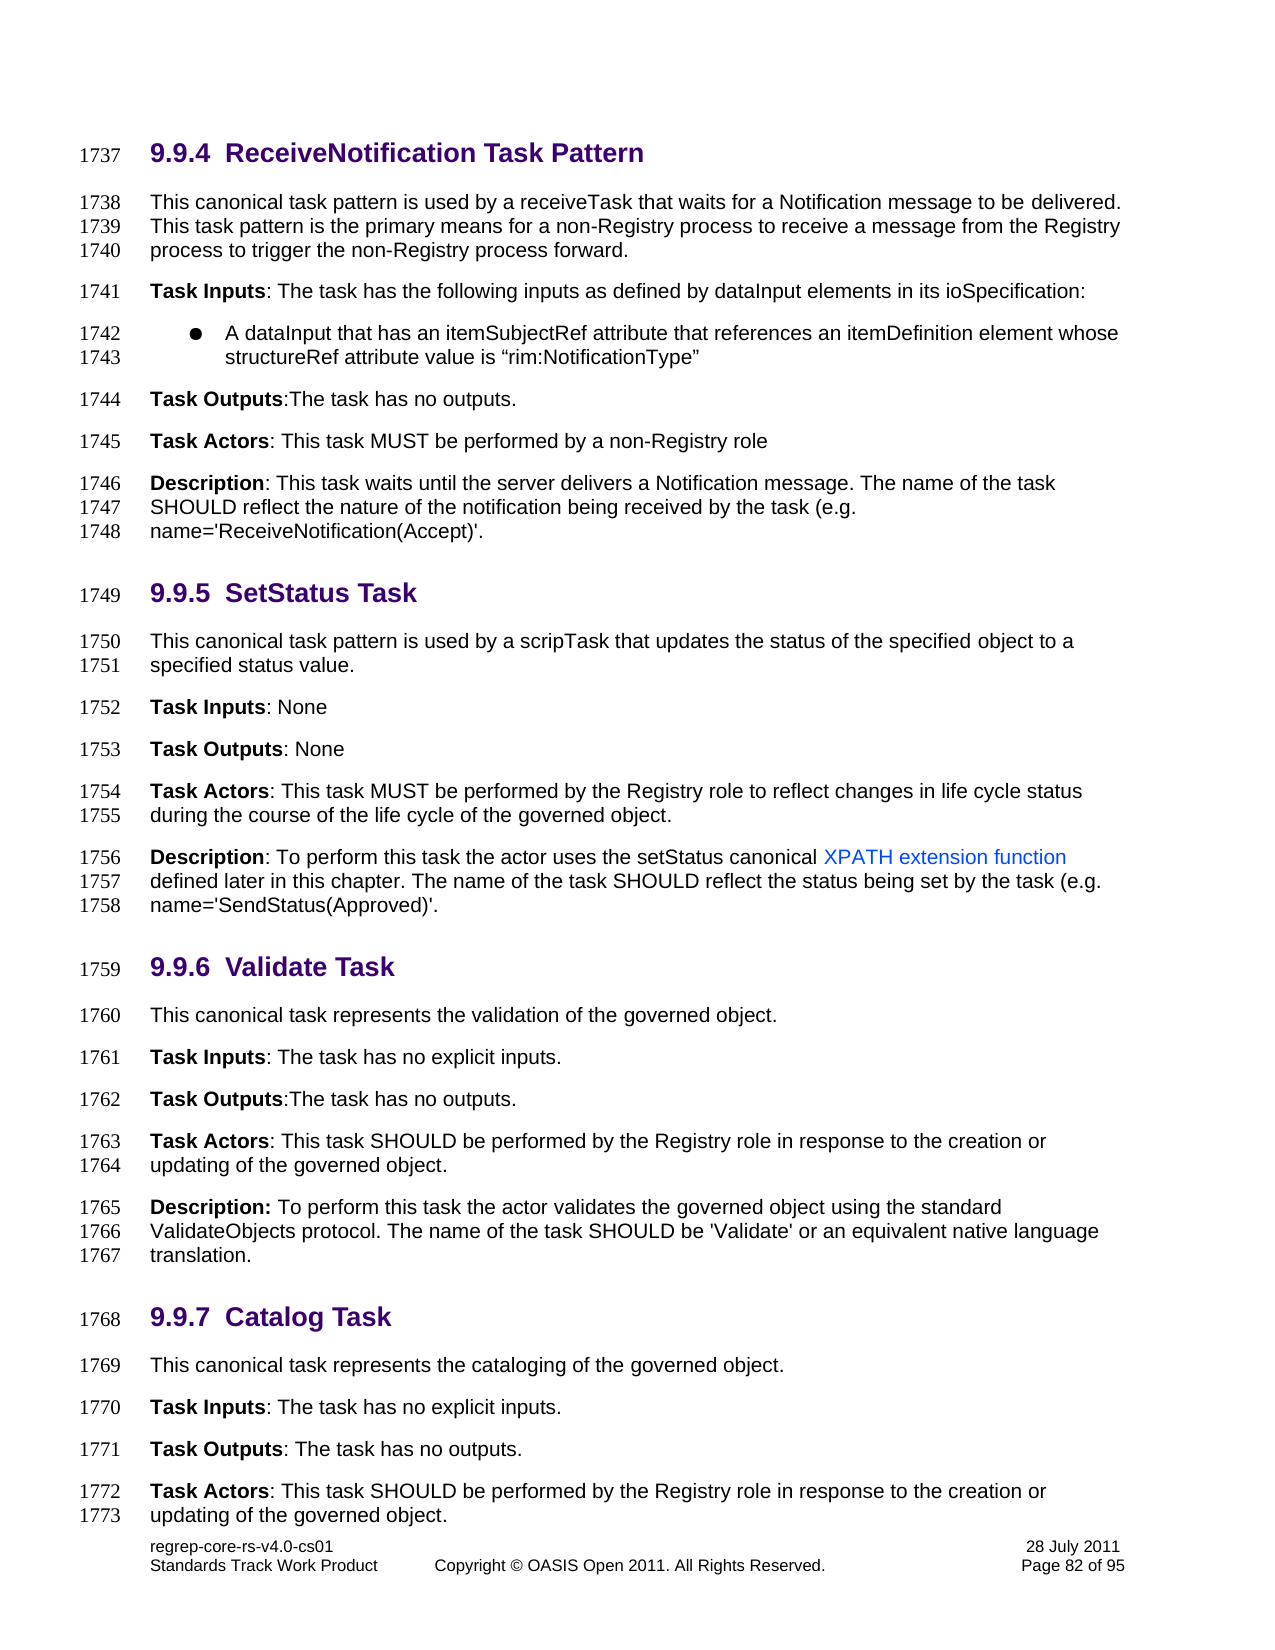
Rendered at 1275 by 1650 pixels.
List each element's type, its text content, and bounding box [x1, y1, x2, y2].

text Task Actors: This task SHOULD be performed by the Registry role in response to the creation or updating of the governed object. [150, 1479, 1125, 1527]
subtitle ReceiveNotification Task Pattern [150, 137, 1125, 168]
subtitle Catalog Task [150, 1301, 1125, 1332]
text Task Actors: This task MUST be performed by the Registry role to reflect changes in life cycle status during the course of the life cycle of the governed object. [150, 779, 1125, 827]
text This canonical task pattern is used by a scripTask that updates the status of the specified object to a specified status value. [150, 629, 1125, 677]
text Task Inputs: The task has no explicit inputs. [150, 1045, 1125, 1069]
text Task Actors: This task SHOULD be performed by the Registry role in response to the creation or updating of the governed object. [150, 1129, 1125, 1177]
text Description: To perform this task the actor uses the setStatus canonical XPATH extension function defined later in this chapter. The name of the task SHOULD reflect the status being set by the task (e.g. name='SendStatus(Approved)'. [150, 845, 1125, 917]
text Task Inputs: The task has the following inputs as defined by dataInput elements in its ioSpecification: [150, 279, 1125, 303]
text Task Outputs:The task has no outputs. [150, 387, 1125, 411]
text Task Inputs: The task has no explicit inputs. [150, 1395, 1125, 1419]
text This canonical task pattern is used by a receiveTask that waits for a Notification message to be delivered. This task pattern is the primary means for a non-Registry process to receive a message from the Registry process to trigger the non-Registry process forward. [150, 189, 1125, 261]
text Task Inputs: None [150, 695, 1125, 719]
subtitle SetStatus Task [150, 577, 1125, 608]
list A dataInput that has an itemSubjectRef attribute that references an itemDefinition element whose structureRef attribute value is “rim:NotificationType” [187, 321, 1125, 369]
text Description: To perform this task the actor validates the governed object using the standard ValidateObjects protocol. The name of the task SHOULD be 'Validate' or an equivalent native language translation. [150, 1195, 1125, 1267]
text Task Outputs: The task has no outputs. [150, 1437, 1125, 1461]
text Task Actors: This task MUST be performed by a non-Registry role [150, 429, 1125, 453]
subtitle Validate Task [150, 951, 1125, 982]
text Task Outputs: None [150, 737, 1125, 761]
text This canonical task represents the validation of the governed object. [150, 1003, 1125, 1027]
text This canonical task represents the cataloging of the governed object. [150, 1353, 1125, 1377]
text Description: This task waits until the server delivers a Notification message. The name of the task SHOULD reflect the nature of the notification being received by the task (e.g. name='ReceiveNotification(Accept)'. [150, 471, 1125, 543]
text Task Outputs:The task has no outputs. [150, 1087, 1125, 1111]
